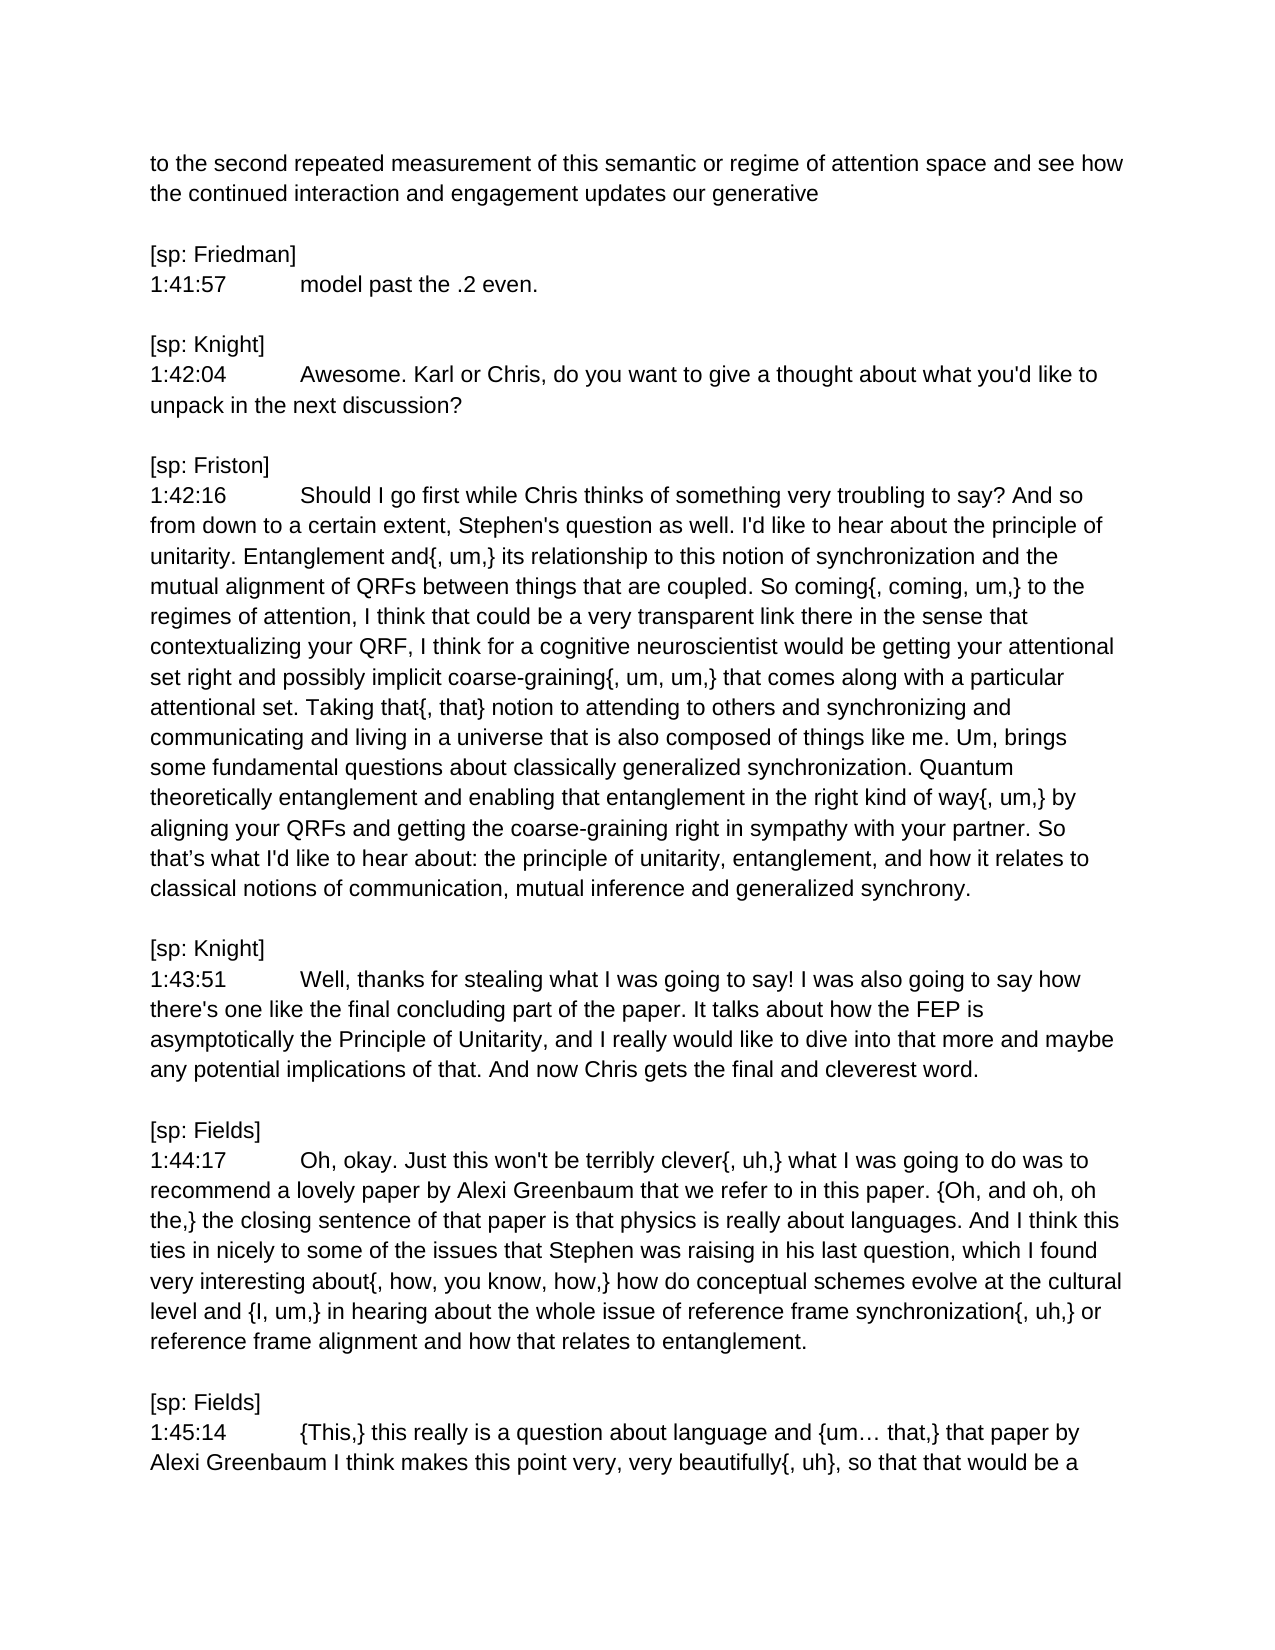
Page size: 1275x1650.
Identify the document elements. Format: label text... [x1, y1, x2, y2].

text 1:42:16 Should I go first while Chris thinks of something very troubling to say? And so from down to a certain extent, Stephen's question as well. I'd like to hear about the principle of unitarity. Entanglement and{, um,} its relationship to this notion of synchronization and the mutual alignment of QRFs between things that are coupled. So coming{, coming, um,} to the regimes of attention, I think that could be a very transparent link there in the sense that contextualizing your QRF, I think for a cognitive neuroscientist would be getting your attentional set right and possibly implicit coarse-graining{, um, um,} that comes along with a particular attentional set. Taking that{, that} notion to attending to others and synchronizing and communicating and living in a universe that is also composed of things like me. Um, brings some fundamental questions about classically generalized synchronization. Quantum theoretically entanglement and enabling that entanglement in the right kind of way{, um,} by aligning your QRFs and getting the coarse-graining right in sympathy with your partner. So that’s what I'd like to hear about: the principle of unitarity, entanglement, and how it relates to classical notions of communication, mutual inference and generalized synchrony. [150, 482, 1125, 901]
text [sp: Knight] [150, 331, 1125, 358]
text [sp: Friston] [150, 452, 1125, 478]
text 1:43:51 Well, thanks for stealing what I was going to say! I was also going to say how there's one like the final concluding part of the paper. It talks about how the FEP is asymptotically the Principle of Unitarity, and I really would like to dive into that more and maybe any potential implications of that. And now Chris gets the final and cleverest word. [150, 966, 1125, 1083]
text 1:41:57 model past the .2 even. [150, 271, 1125, 297]
text [sp: Fields] [150, 1117, 1125, 1143]
text to the second repeated measurement of this semantic or regime of attention space and see how the continued interaction and engagement updates our generative [150, 150, 1125, 207]
text 1:42:04 Awesome. Karl or Chris, do you want to give a thought about what you'd like to unpack in the next discussion? [150, 361, 1125, 418]
text [sp: Fields] [150, 1388, 1125, 1415]
text [sp: Friedman] [150, 241, 1125, 267]
text 1:44:17 Oh, okay. Just this won't be terribly clever{, uh,} what I was going to do was to recommend a lovely paper by Alexi Greenbaum that we refer to in this paper. {Oh, and oh, oh the,} the closing sentence of that paper is that physics is really about languages. And I think this ties in nicely to some of the issues that Stephen was raising in his last question, which I found very interesting about{, how, you know, how,} how do conceptual schemes evolve at the cultural level and {I, um,} in hearing about the whole issue of reference frame synchronization{, uh,} or reference frame alignment and how that relates to entanglement. [150, 1147, 1125, 1354]
text 1:45:14 {This,} this really is a question about language and {um… that,} that paper by Alexi Greenbaum I think makes this point very, very beautifully{, uh}, so that that would be a [150, 1419, 1125, 1475]
text [sp: Knight] [150, 935, 1125, 962]
